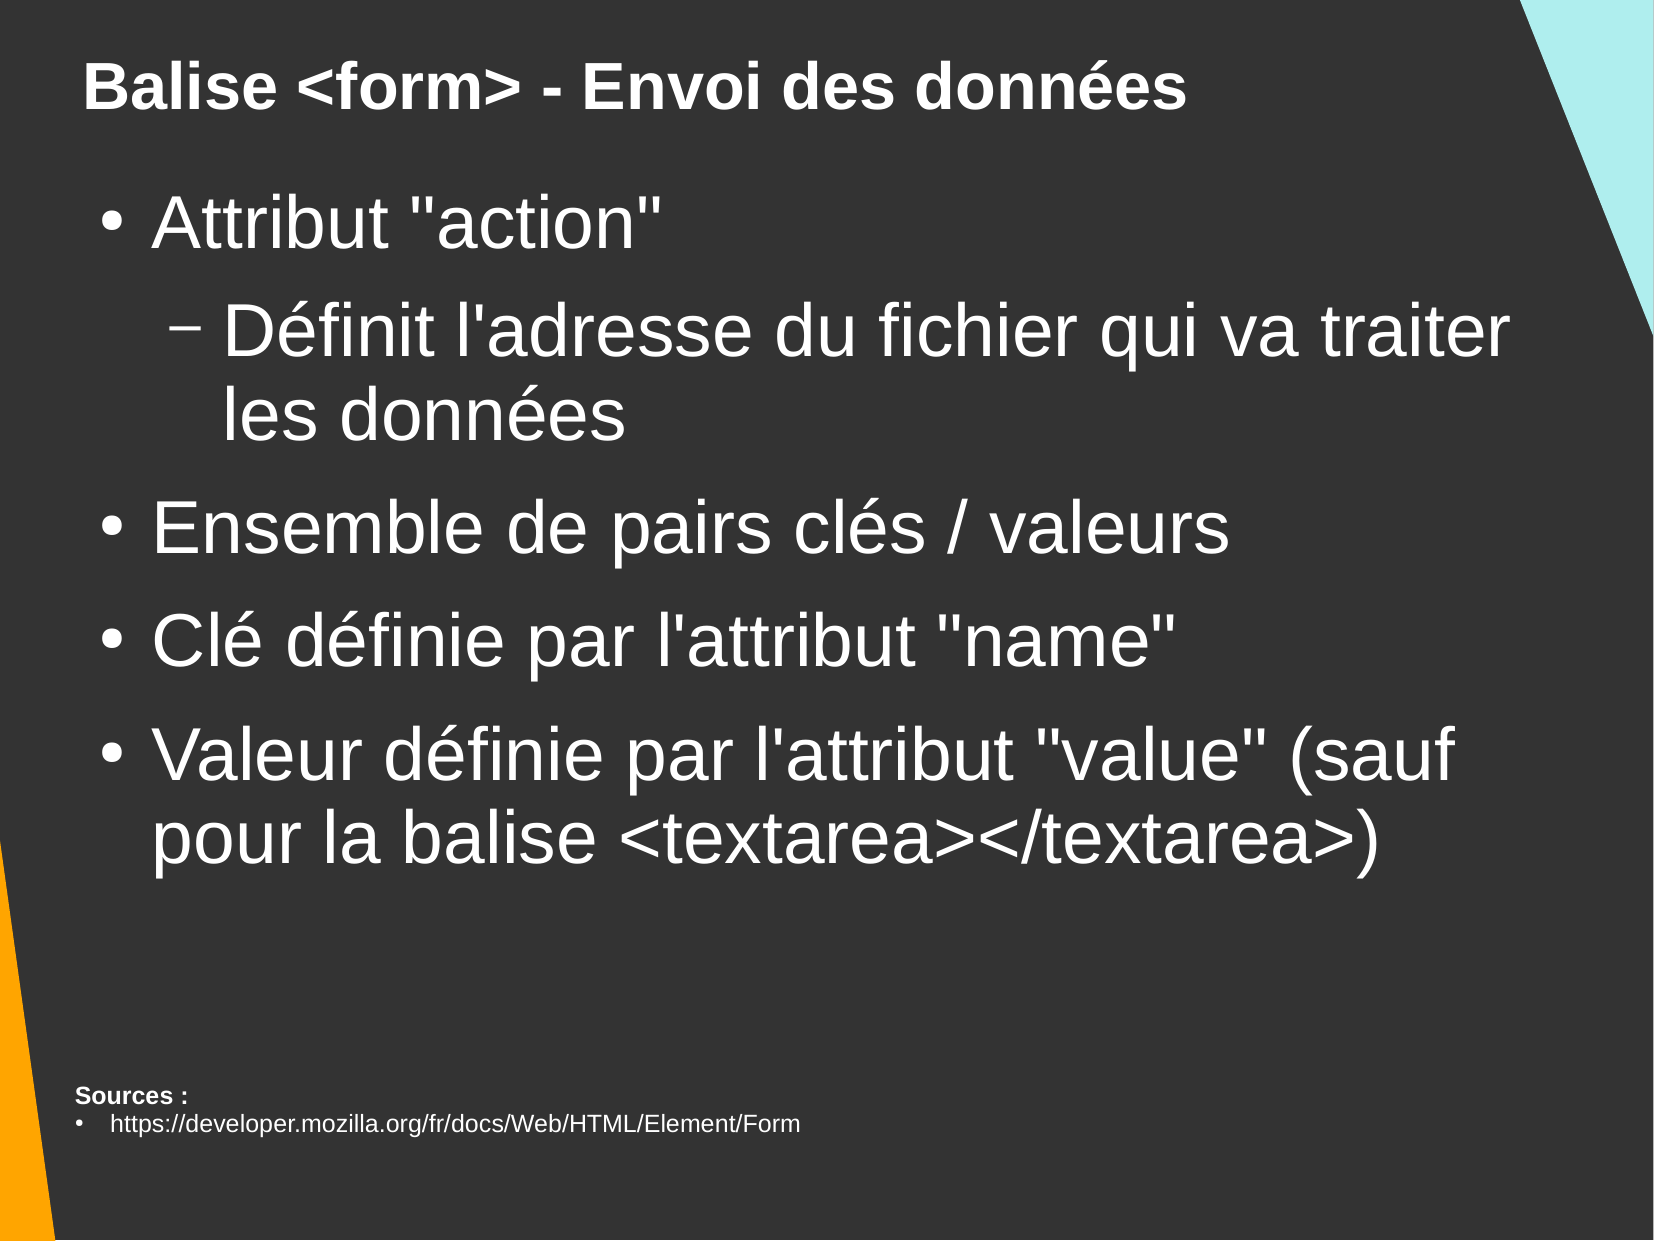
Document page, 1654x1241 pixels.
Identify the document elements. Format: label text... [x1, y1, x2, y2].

text_box Sources : https://developer.mozilla.org/fr/docs/Web/HTML/Element/Form [60, 1074, 1546, 1158]
title Balise <form> - Envoi des données [82, 49, 1571, 152]
text_box [0, 840, 56, 1241]
list Attribut "action" Définit l'adresse du fichier qui va traiter les données Ensemble de pairs clés / valeurs Clé définie par l'attribut "name" Valeur définie par l'attribut "value" (sauf pour la balise <textarea></textarea>) [80, 180, 1605, 934]
text_box [1519, 0, 1654, 338]
